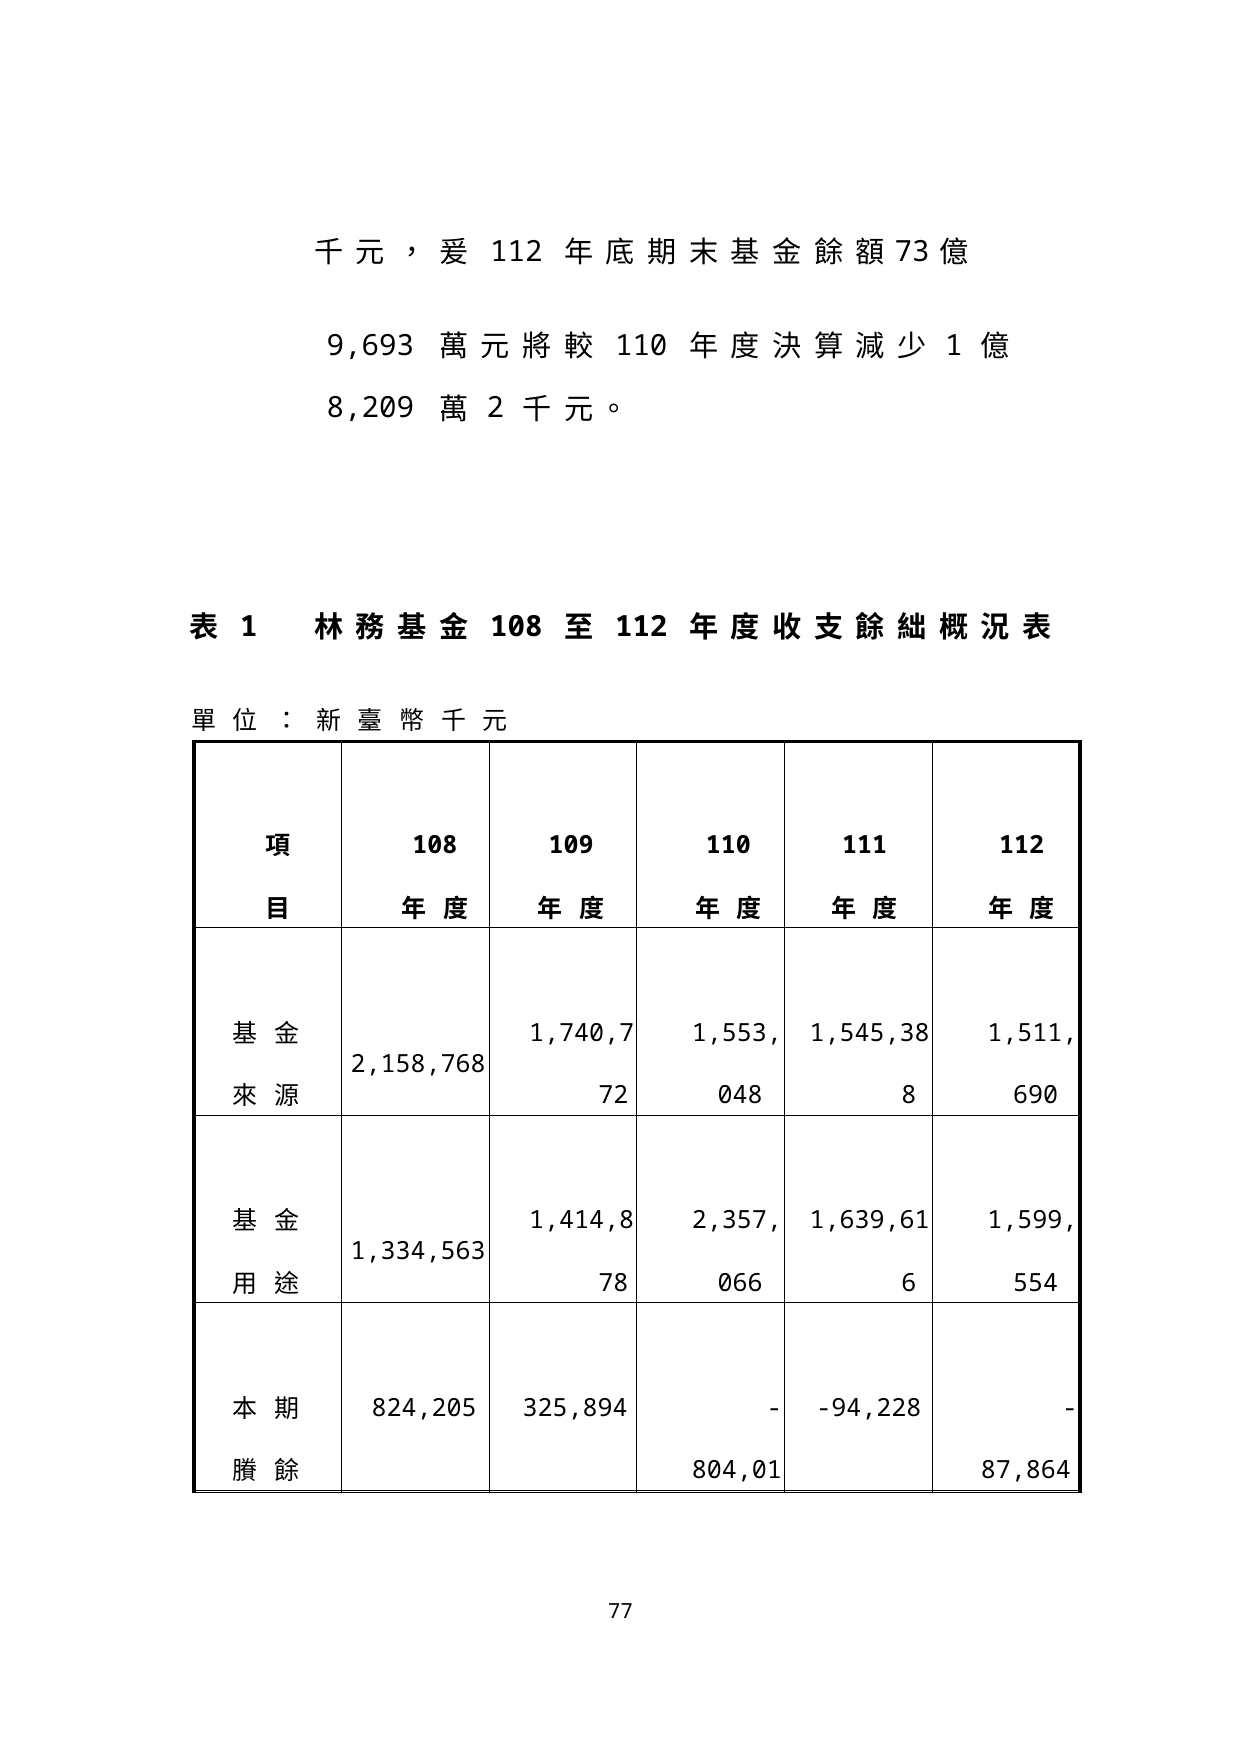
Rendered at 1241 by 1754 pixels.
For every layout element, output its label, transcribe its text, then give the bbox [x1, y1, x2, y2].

table_cell 基金用途 [196, 1116, 341, 1302]
table_cell 1,553,048 [637, 928, 784, 1115]
table_cell 1,639,616 [785, 1116, 932, 1302]
table_cell 本期賸餘 [196, 1303, 341, 1490]
table_header 項 目 [196, 743, 341, 927]
text 表1 林務基金108至112年度收支餘絀概況表 單位：新臺幣千元 [183, 552, 1058, 740]
table_cell 1,334,563 [342, 1116, 489, 1302]
table_cell 1,599,554 [933, 1116, 1078, 1302]
table_cell 1,511,690 [933, 928, 1078, 1115]
table_cell 1,414,878 [490, 1116, 636, 1302]
table_header 108年度 [342, 743, 489, 927]
table_cell -94,228 [785, 1303, 932, 1490]
table_cell -804,01 [637, 1303, 784, 1490]
text 千元，爰112年底期末基金餘額73億9,693萬元將較110年度決算減少1億8,209萬2千元。 [271, 177, 1058, 427]
table_header 112年度 [933, 743, 1078, 927]
table_header 111年度 [785, 743, 932, 927]
table_cell 2,158,768 [342, 928, 489, 1115]
table_cell 2,357,066 [637, 1116, 784, 1302]
table_cell 325,894 [490, 1303, 636, 1490]
table_cell 1,740,772 [490, 928, 636, 1115]
table_cell -87,864 [933, 1303, 1078, 1490]
table_cell 1,545,388 [785, 928, 932, 1115]
table_cell 基金來源 [196, 928, 341, 1115]
table_header 109年度 [490, 743, 636, 927]
table_header 110年度 [637, 743, 784, 927]
table_cell 824,205 [342, 1303, 489, 1490]
